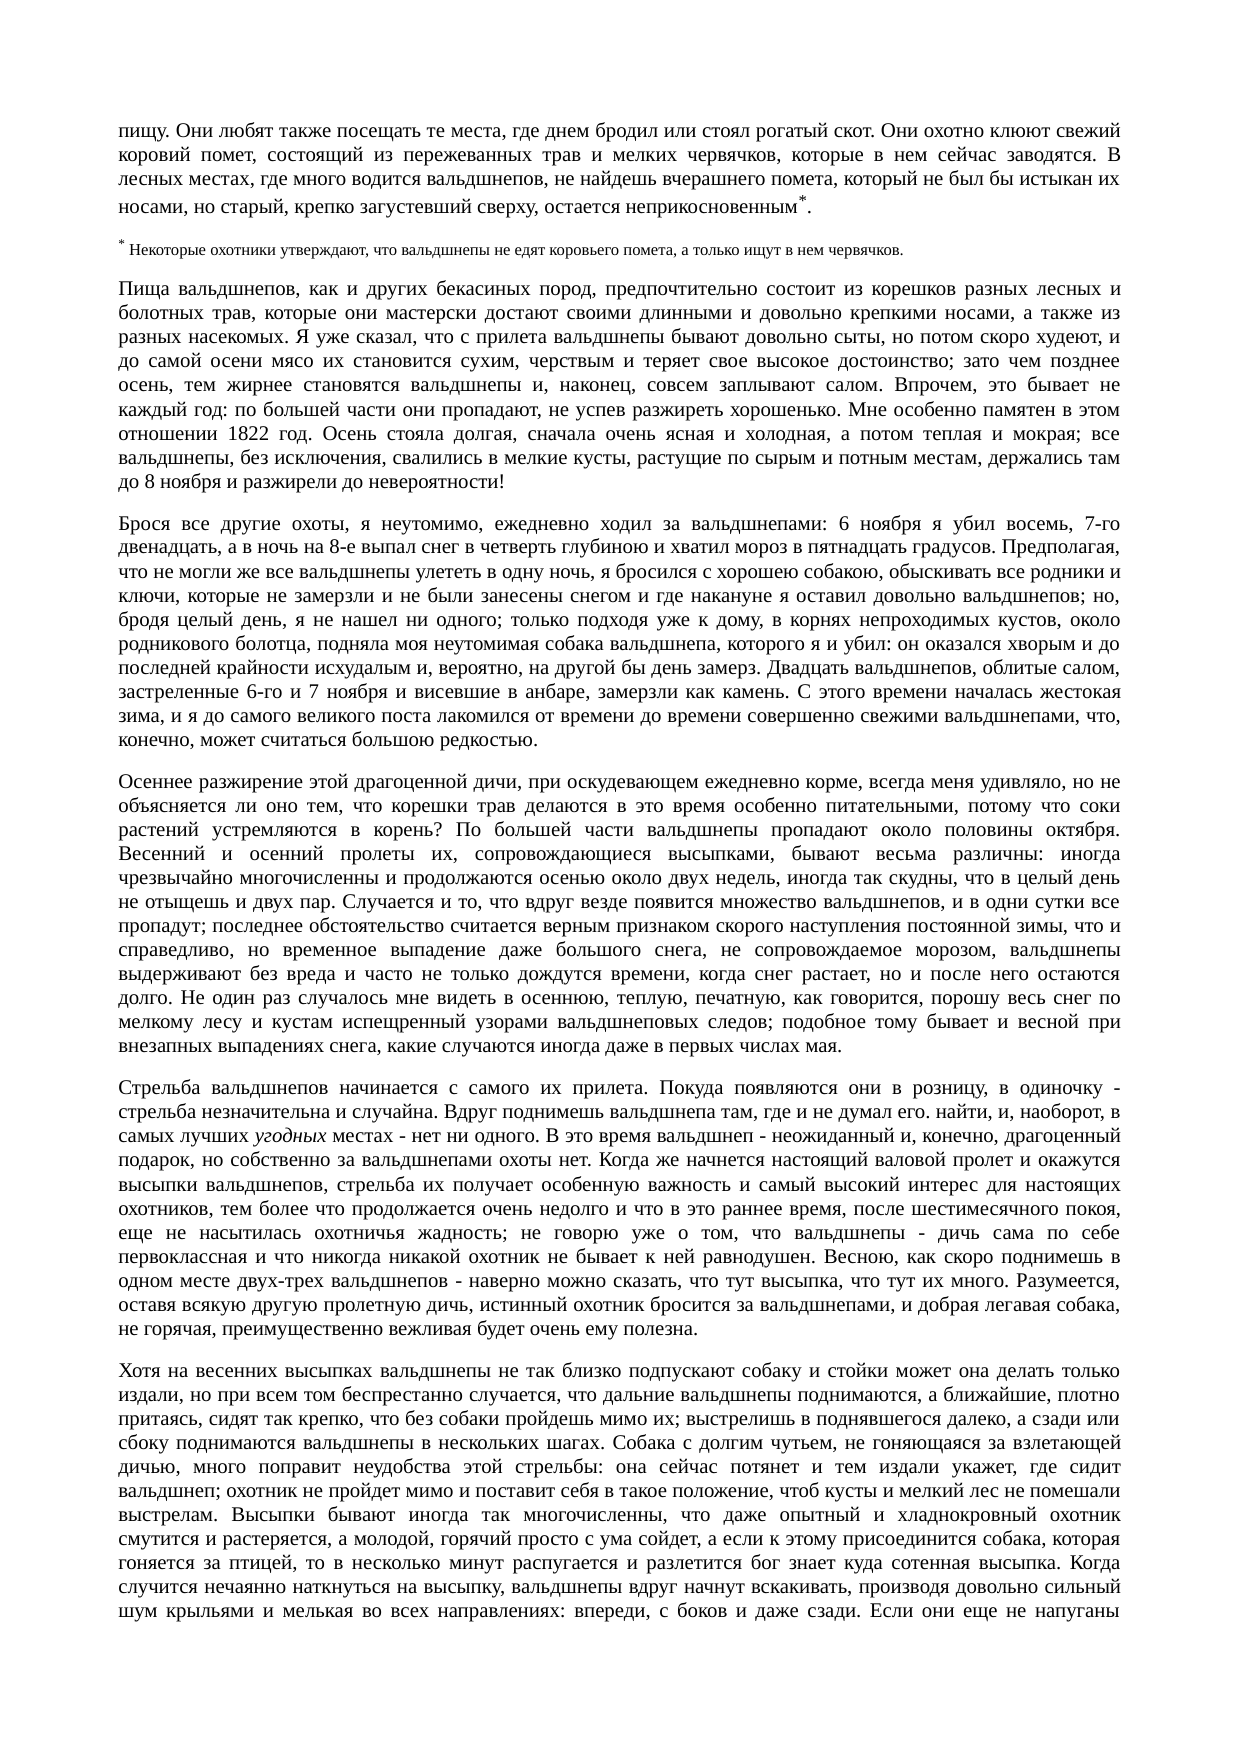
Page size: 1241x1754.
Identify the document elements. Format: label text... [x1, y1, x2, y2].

text Пища вальдшнепов, как и других бекасиных пород, предпочтительно состоит из корешков разных лесных и болотных трав, которые они мастерски достают своими длинными и довольно крепкими носами, а также из разных насекомых. Я уже сказал, что с прилета вальдшнепы бывают довольно сыты, но потом скоро худеют, и до самой осени мясо их становится сухим, черствым и теряет свое высокое достоинство; зато чем позднее осень, тем жирнее становятся вальдшнепы и, наконец, совсем заплывают салом. Впрочем, это бывает не каждый год: по большей части они пропадают, не успев разжиреть хорошенько. Мне особенно памятен в этом отношении 1822 год. Осень стояла долгая, сначала очень ясная и холодная, а потом теплая и мокрая; все вальдшнепы, без исключения, свалились в мелкие кусты, растущие по сырым и потным местам, держались там до 8 ноября и разжирели до невероятности! [118, 276, 1122, 493]
text Стрельба вальдшнепов начинается с самого их прилета. Покуда появляются они в розницу, в одиночку - стрельба незначительна и случайна. Вдруг поднимешь вальдшнепа там, где и не думал его. найти, и, наоборот, в самых лучших угодных местах - нет ни одного. В это время вальдшнеп - неожиданный и, конечно, драгоценный подарок, но собственно за вальдшнепами охоты нет. Когда же начнется настоящий валовой пролет и окажутся высыпки вальдшнепов, стрельба их получает особенную важность и самый высокий интерес для настоящих охотников, тем более что продолжается очень недолго и что в это раннее время, после шестимесячного покоя, еще не насытилась охотничья жадность; не говорю уже о том, что вальдшнепы - дичь сама по себе первоклассная и что никогда никакой охотник не бывает к ней равнодушен. Весною, как скоро поднимешь в одном месте двух-трех вальдшнепов - наверно можно сказать, что тут высыпка, что тут их много. Разумеется, оставя всякую другую пролетную дичь, истинный охотник бросится за вальдшнепами, и добрая легавая собака, не горячая, преимущественно вежливая будет очень ему полезна. [118, 1075, 1122, 1340]
text пищу. Они любят также посещать те места, где днем бродил или стоял рогатый скот. Они охотно клюют свежий коровий помет, состоящий из пережеванных трав и мелких червячков, которые в нем сейчас заводятся. В лесных местах, где много водится вальдшнепов, не найдешь вчерашнего помета, который не был бы истыкан их носами, но старый, крепко загустевший сверху, остается неприкосновенным*. [118, 118, 1122, 218]
text Хотя на весенних высыпках вальдшнепы не так близко подпускают собаку и стойки может она делать только издали, но при всем том беспрестанно случается, что дальние вальдшнепы поднимаются, а ближайшие, плотно притаясь, сидят так крепко, что без собаки пройдешь мимо их; выстрелишь в поднявшегося далеко, а сзади или сбоку поднимаются вальдшнепы в нескольких шагах. Собака с долгим чутьем, не гоняющаяся за взлетающей дичью, много поправит неудобства этой стрельбы: она сейчас потянет и тем издали укажет, где сидит вальдшнеп; охотник не пройдет мимо и поставит себя в такое положение, чтоб кусты и мелкий лес не помешали выстрелам. Высыпки бывают иногда так многочисленны, что даже опытный и хладнокровный охотник смутится и растеряется, а молодой, горячий просто с ума сойдет, а если к этому присоединится собака, которая гоняется за птицей, то в несколько минут распугается и разлетится бог знает куда сотенная высыпка. Когда случится нечаянно наткнуться на высыпку, вальдшнепы вдруг начнут вскакивать, производя довольно сильный шум крыльями и мелькая во всех направлениях: впереди, с боков и даже сзади. Если они еще не напуганы [118, 1358, 1122, 1622]
text Брося все другие охоты, я неутомимо, ежедневно ходил за вальдшнепами: 6 ноября я убил восемь, 7-го двенадцать, а в ночь на 8-е выпал снег в четверть глубиною и хватил мороз в пятнадцать градусов. Предполагая, что не могли же все вальдшнепы улететь в одну ночь, я бросился с хорошею собакою, обыскивать все родники и ключи, которые не замерзли и не были занесены снегом и где накануне я оставил довольно вальдшнепов; но, бродя целый день, я не нашел ни одного; только подходя уже к дому, в корнях непроходимых кустов, около родникового болотца, подняла моя неутомимая собака вальдшнепа, которого я и убил: он оказался хворым и до последней крайности исхудалым и, вероятно, на другой бы день замерз. Двадцать вальдшнепов, облитые салом, застреленные 6-го и 7 ноября и висевшие в анбаре, замерзли как камень. С этого времени началась жестокая зима, и я до самого великого поста лакомился от времени до времени совершенно свежими вальдшнепами, что, конечно, может считаться большою редкостью. [118, 510, 1122, 751]
text Осеннее разжирение этой драгоценной дичи, при оскудевающем ежедневно корме, всегда меня удивляло, но не объясняется ли оно тем, что корешки трав делаются в это время особенно питательными, потому что соки растений устремляются в корень? По большей части вальдшнепы пропадают около половины октября. Весенний и осенний пролеты их, сопровождающиеся высыпками, бывают весьма различны: иногда чрезвычайно многочисленны и продолжаются осенью около двух недель, иногда так скудны, что в целый день не отыщешь и двух пар. Случается и то, что вдруг везде появится множество вальдшнепов, и в одни сутки все пропадут; последнее обстоятельство считается верным признаком скорого наступления постоянной зимы, что и справедливо, но временное выпадение даже большого снега, не сопровождаемое морозом, вальдшнепы выдерживают без вреда и часто не только дождутся времени, когда снег растает, но и после него остаются долго. Не один раз случалось мне видеть в осеннюю, теплую, печатную, как говорится, порошу весь снег по мелкому лесу и кустам испещренный узорами вальдшнеповых следов; подобное тому бывает и весной при внезапных выпадениях снега, какие случаются иногда даже в первых числах мая. [118, 769, 1122, 1057]
text * Некоторые охотники утверждают, что вальдшнепы не едят коровьего помета, а только ищут в нем червячков. [118, 236, 1122, 258]
